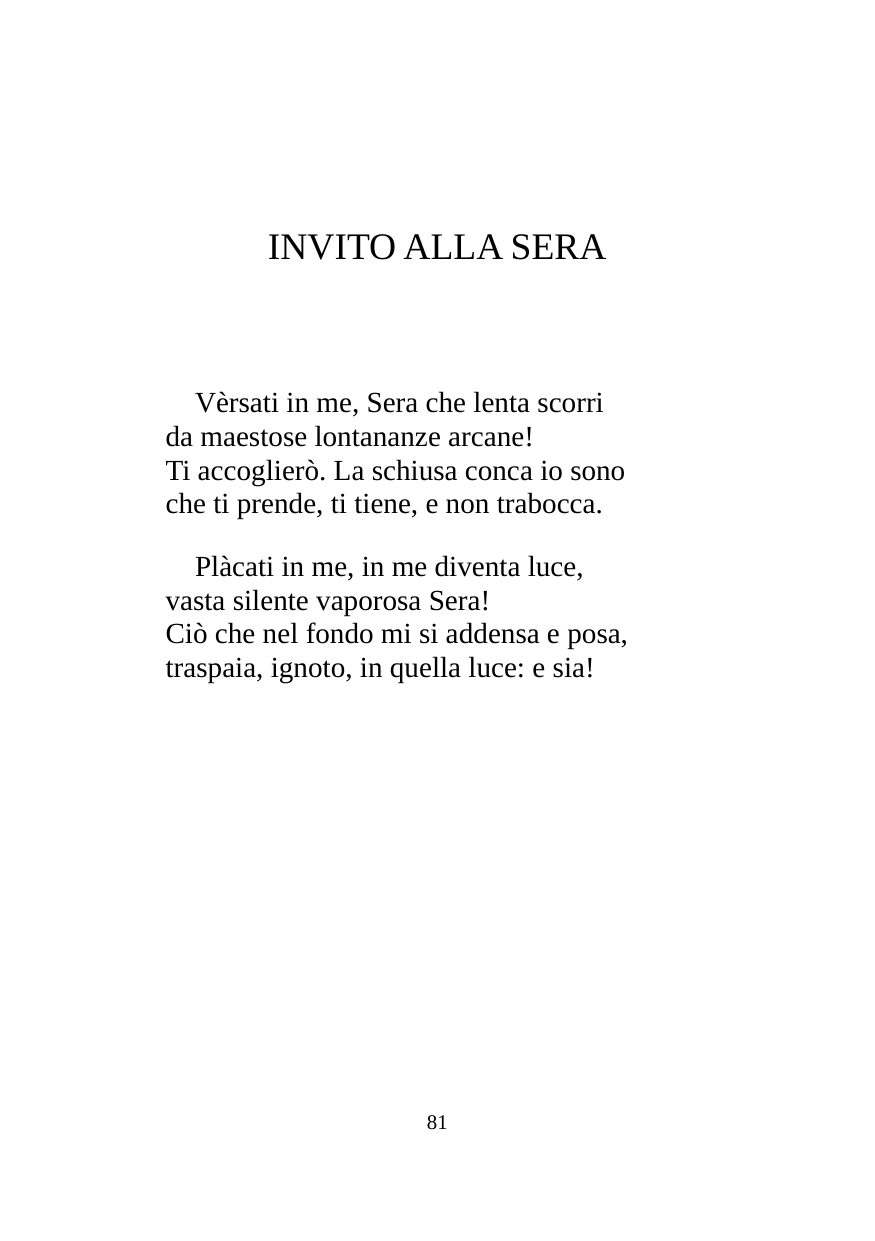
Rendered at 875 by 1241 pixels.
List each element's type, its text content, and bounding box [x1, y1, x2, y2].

text Plàcati in me, in me diventa luce, vasta silente vaporosa Sera! Ciò che nel fondo mi si addensa e posa, traspaia, ignoto, in quella luce: e sia! [165, 549, 768, 683]
text Vèrsati in me, Sera che lenta scorri da maestose lontananze arcane! Ti accoglierò. La schiusa conca io sono che ti prende, ti tiene, e non trabocca. [165, 386, 768, 520]
subtitle INVITO ALLA SERA [106, 224, 768, 267]
